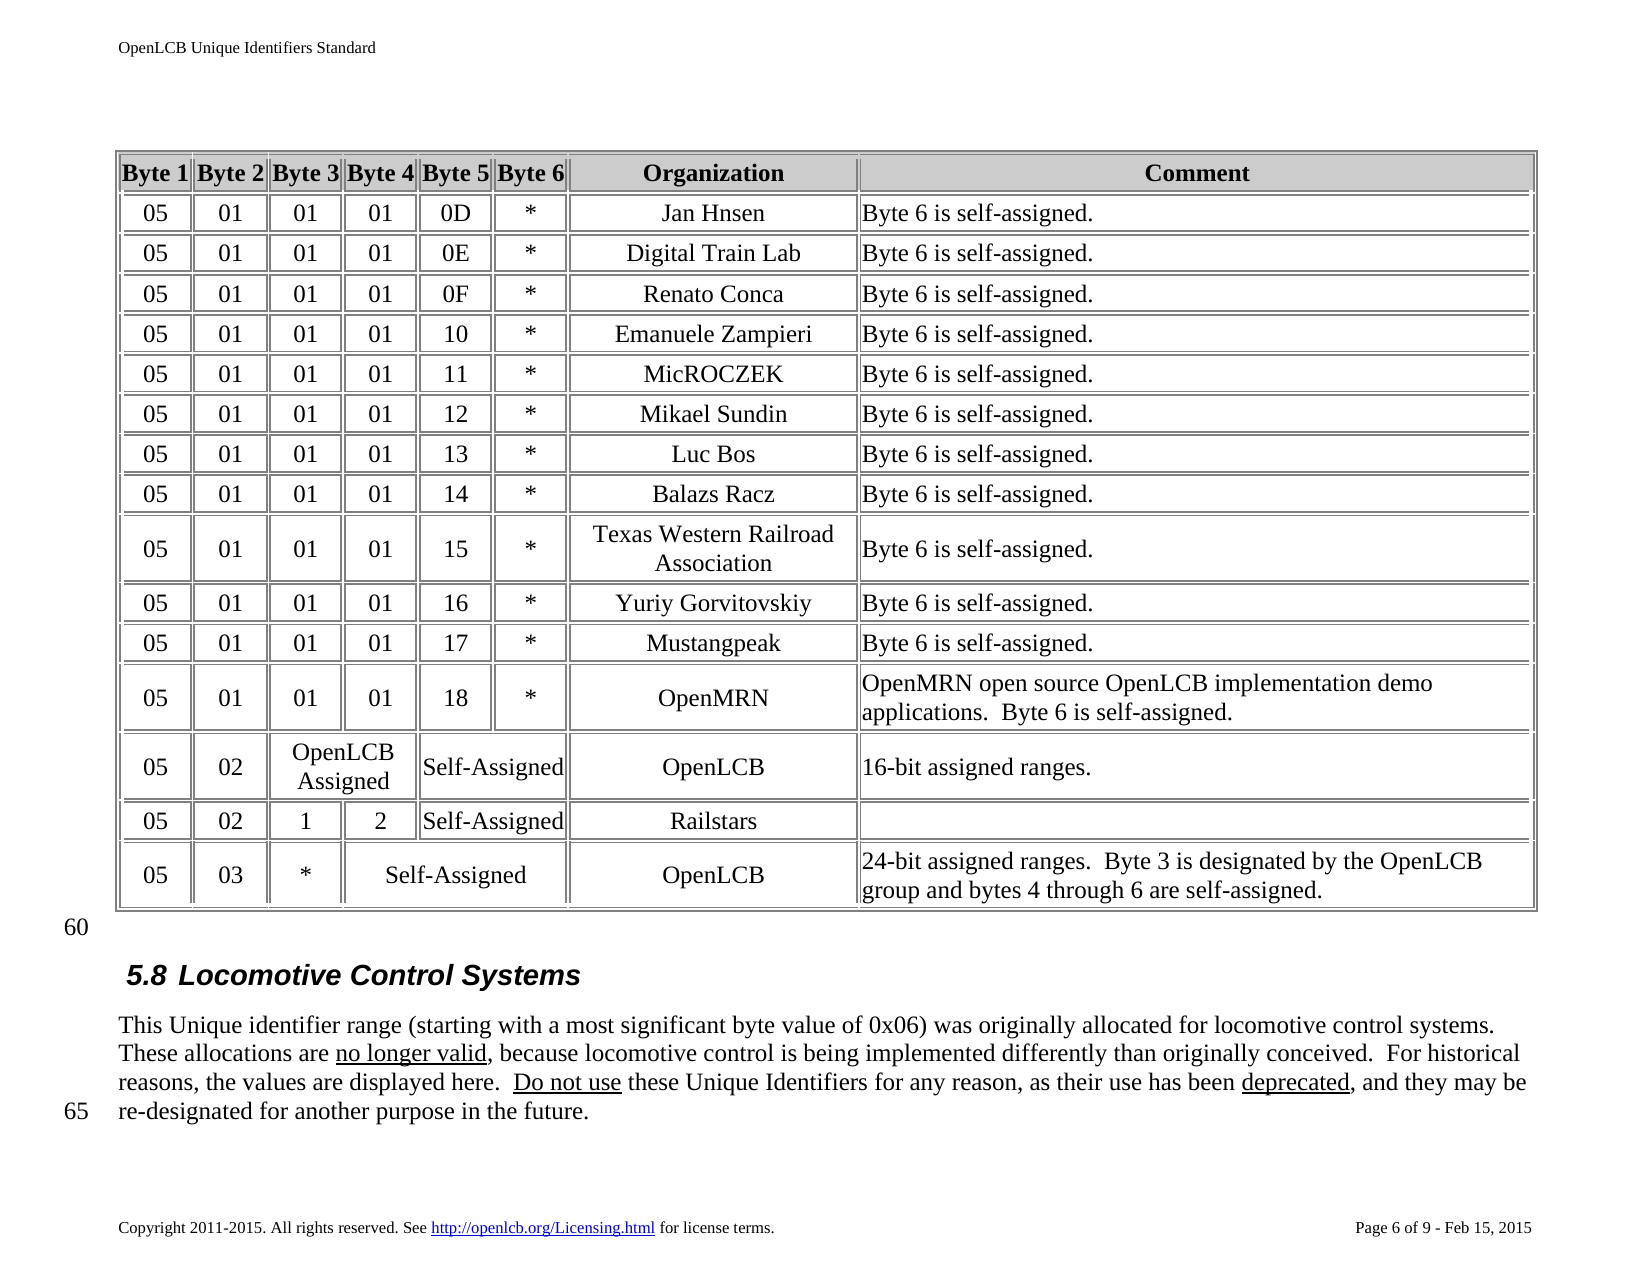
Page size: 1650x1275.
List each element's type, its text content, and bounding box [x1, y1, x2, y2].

table_cell Byte 6 is self-assigned. [859, 310, 1535, 351]
table_cell 01 [195, 396, 266, 431]
table_cell 05 [118, 431, 192, 471]
table_cell 1 [271, 803, 340, 838]
table_cell Jan Hnsen [571, 196, 856, 230]
table_cell 01 [195, 356, 266, 391]
table_cell OpenLCB Assigned [271, 734, 415, 798]
table_cell 01 [346, 276, 415, 310]
table_cell 01 [195, 625, 266, 660]
table_cell Byte 6 is self-assigned. [859, 270, 1535, 310]
table_cell Self-Assigned [421, 734, 565, 798]
table_cell 2 [346, 803, 415, 838]
table_cell 01 [195, 665, 266, 729]
table_cell 0E [421, 236, 490, 270]
table_cell * [496, 276, 565, 310]
table_header Byte 5 [418, 152, 493, 190]
table_cell 02 [195, 803, 266, 838]
table_cell 01 [271, 196, 340, 230]
table_cell Self-Assigned [343, 838, 568, 907]
table_cell 17 [421, 625, 490, 660]
table_cell 01 [195, 236, 266, 270]
table_cell 01 [346, 356, 415, 391]
table_cell * [496, 316, 565, 351]
table_cell Mustangpeak [571, 625, 856, 660]
table_cell * [496, 476, 565, 511]
table_cell * [496, 665, 565, 729]
table_cell [859, 798, 1535, 838]
table_cell 01 [346, 476, 415, 511]
table_cell * [496, 196, 565, 230]
table_cell OpenLCB [568, 838, 859, 907]
table_cell 24-bit assigned ranges. Byte 3 is designated by the OpenLCB group and bytes 4 through 6 are self-assigned. [859, 838, 1535, 907]
table_cell Mikael Sundin [571, 396, 856, 431]
table_cell 01 [195, 516, 266, 580]
table_cell MicROCZEK [571, 356, 856, 391]
table_header Byte 6 [493, 152, 568, 190]
table_cell * [496, 585, 565, 620]
table_cell 10 [421, 316, 490, 351]
table_cell Byte 6 is self-assigned. [859, 351, 1535, 391]
table_cell 02 [195, 734, 266, 798]
table_cell 05 [118, 351, 192, 391]
table_cell 01 [271, 396, 340, 431]
table_header Byte 2 [193, 155, 268, 190]
table_cell 05 [118, 620, 192, 660]
table_cell 01 [346, 316, 415, 351]
table_cell 05 [118, 391, 192, 431]
table_cell Byte 6 is self-assigned. [859, 391, 1535, 431]
table_cell 05 [118, 310, 192, 351]
table_cell 01 [346, 665, 415, 729]
table_cell Texas Western Railroad Association [571, 516, 856, 580]
table_cell OpenLCB [571, 734, 856, 798]
table_cell * [496, 625, 565, 660]
table_cell 13 [421, 436, 490, 471]
table_cell 15 [421, 516, 490, 580]
table_cell Byte 6 is self-assigned. [859, 190, 1535, 230]
table_cell * [496, 356, 565, 391]
table_cell 05 [118, 838, 192, 907]
table_cell 01 [271, 316, 340, 351]
table_cell * [496, 396, 565, 431]
table_cell 05 [118, 580, 192, 620]
table_cell 0F [421, 276, 490, 310]
table_cell Digital Train Lab [571, 236, 856, 270]
table_cell * [496, 436, 565, 471]
table_cell 05 [118, 511, 192, 580]
table_cell 01 [346, 516, 415, 580]
table_cell Byte 6 is self-assigned. [859, 431, 1535, 471]
table_cell 01 [346, 236, 415, 270]
table_cell 01 [195, 585, 266, 620]
table_cell 01 [346, 585, 415, 620]
table_cell * [496, 516, 565, 580]
table_header Organization [568, 152, 859, 190]
table_cell Byte 6 is self-assigned. [859, 580, 1535, 620]
table_cell 01 [346, 196, 415, 230]
table_cell Byte 6 is self-assigned. [859, 471, 1535, 511]
table_cell 01 [195, 316, 266, 351]
table_cell 01 [195, 476, 266, 511]
table_cell Self-Assigned [421, 803, 565, 838]
table_cell * [269, 838, 343, 907]
table_header Comment [859, 155, 1533, 190]
subtitle Locomotive Control Systems [118, 958, 1532, 992]
table_cell 18 [421, 665, 490, 729]
table_header Byte 4 [343, 152, 418, 190]
table_cell 16-bit assigned ranges. [859, 729, 1535, 798]
table_cell 05 [118, 798, 192, 838]
table_cell 16 [421, 585, 490, 620]
table_cell 11 [421, 356, 490, 391]
table_cell 01 [346, 396, 415, 431]
table_cell 05 [118, 190, 192, 230]
table_header Byte 3 [269, 152, 343, 190]
table_cell Emanuele Zampieri [571, 316, 856, 351]
table_header Byte 1 [121, 155, 192, 190]
table_cell Byte 6 is self-assigned. [859, 230, 1535, 270]
table_cell 05 [118, 660, 192, 729]
table_cell 01 [271, 236, 340, 270]
table_cell 01 [271, 276, 340, 310]
table_cell 05 [118, 471, 192, 511]
table_cell 01 [346, 436, 415, 471]
table_cell 12 [421, 396, 490, 431]
table_cell 01 [271, 516, 340, 580]
table_cell 14 [421, 476, 490, 511]
table_cell Luc Bos [571, 436, 856, 471]
table_cell 03 [193, 843, 268, 907]
table_cell 01 [271, 436, 340, 471]
table_cell 01 [195, 276, 266, 310]
table_cell 05 [118, 230, 192, 270]
text This Unique identifier range (starting with a most significant byte value of 0x06) was originally allocated for locomotive control systems. These allocations are no longer valid, because locomotive control is being implemented differently than originally conceived. For historical reasons, the values are displayed here. Do not use these Unique Identifiers for any reason, as their use has been deprecated, and they may be re-designated for another purpose in the future. [118, 1010, 1532, 1125]
table_cell 0D [421, 196, 490, 230]
table_cell Renato Conca [571, 276, 856, 310]
table_cell Balazs Racz [571, 476, 856, 511]
table_cell 01 [195, 436, 266, 471]
table_cell 01 [346, 625, 415, 660]
table_cell 01 [271, 356, 340, 391]
table_cell * [496, 236, 565, 270]
table_cell 01 [271, 585, 340, 620]
table_cell 01 [271, 625, 340, 660]
table_cell 05 [118, 270, 192, 310]
table_cell Railstars [571, 803, 856, 838]
table_cell 01 [195, 196, 266, 230]
table_cell 05 [118, 729, 192, 798]
table_cell OpenMRN open source OpenLCB implementation demo applications. Byte 6 is self-assigned. [859, 660, 1535, 729]
table_cell Yuriy Gorvitovskiy [571, 585, 856, 620]
table_cell 01 [271, 476, 340, 511]
table_cell Byte 6 is self-assigned. [859, 620, 1535, 660]
table_cell 01 [271, 665, 340, 729]
table_cell OpenMRN [571, 665, 856, 729]
table_cell Byte 6 is self-assigned. [859, 511, 1535, 580]
